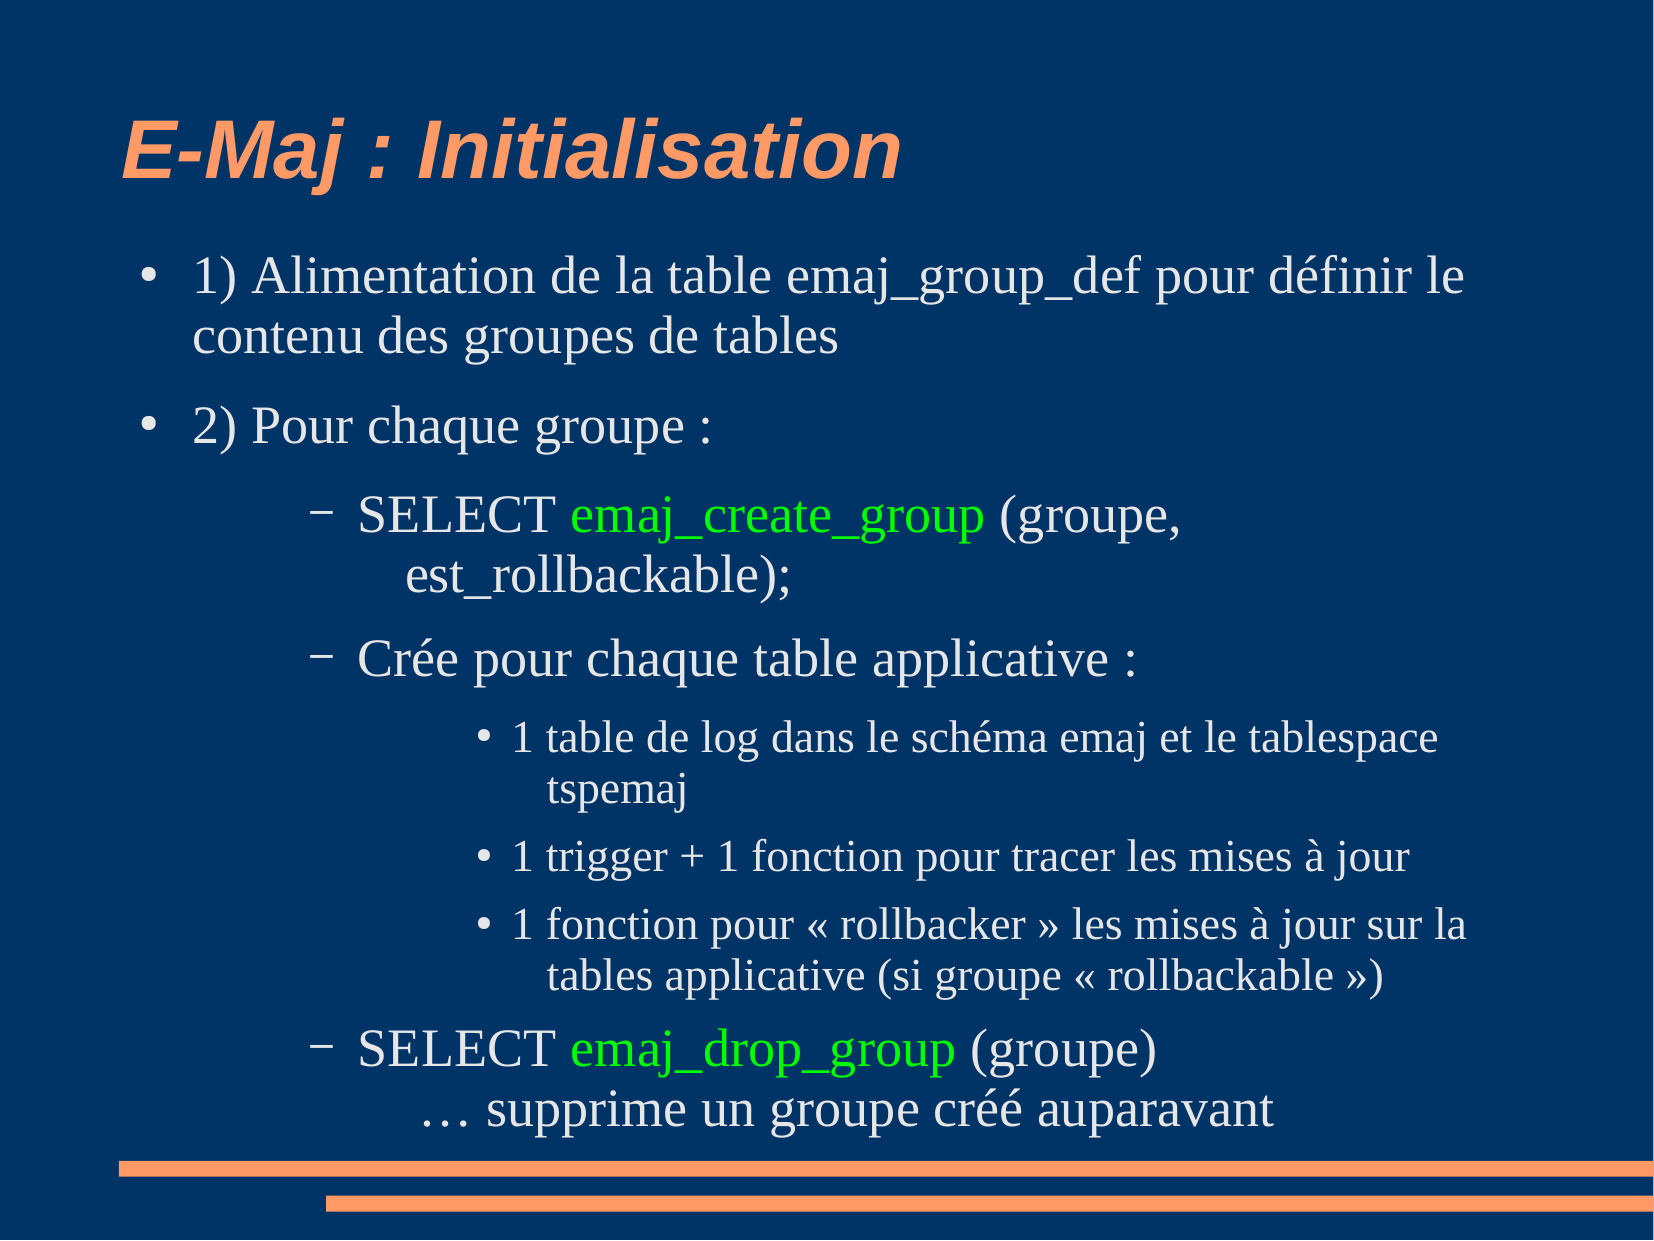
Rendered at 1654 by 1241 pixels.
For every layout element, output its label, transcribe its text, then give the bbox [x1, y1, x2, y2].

title E-Maj : Initialisation [121, 53, 1534, 245]
list 1) Alimentation de la table emaj_group_def pour définir le contenu des groupes de tables 2) Pour chaque groupe : SELECT emaj_create_group (groupe, est_rollbackable); Crée pour chaque table applicative : 1 table de log dans le schéma emaj et le tablespace tspemaj 1 trigger + 1 fonction pour tracer les mises à jour 1 fonction pour « rollbacker » les mises à jour sur la tables applicative (si groupe « rollbackable ») SELECT emaj_drop_group (groupe) … supprime un groupe créé auparavant [121, 245, 1561, 1148]
